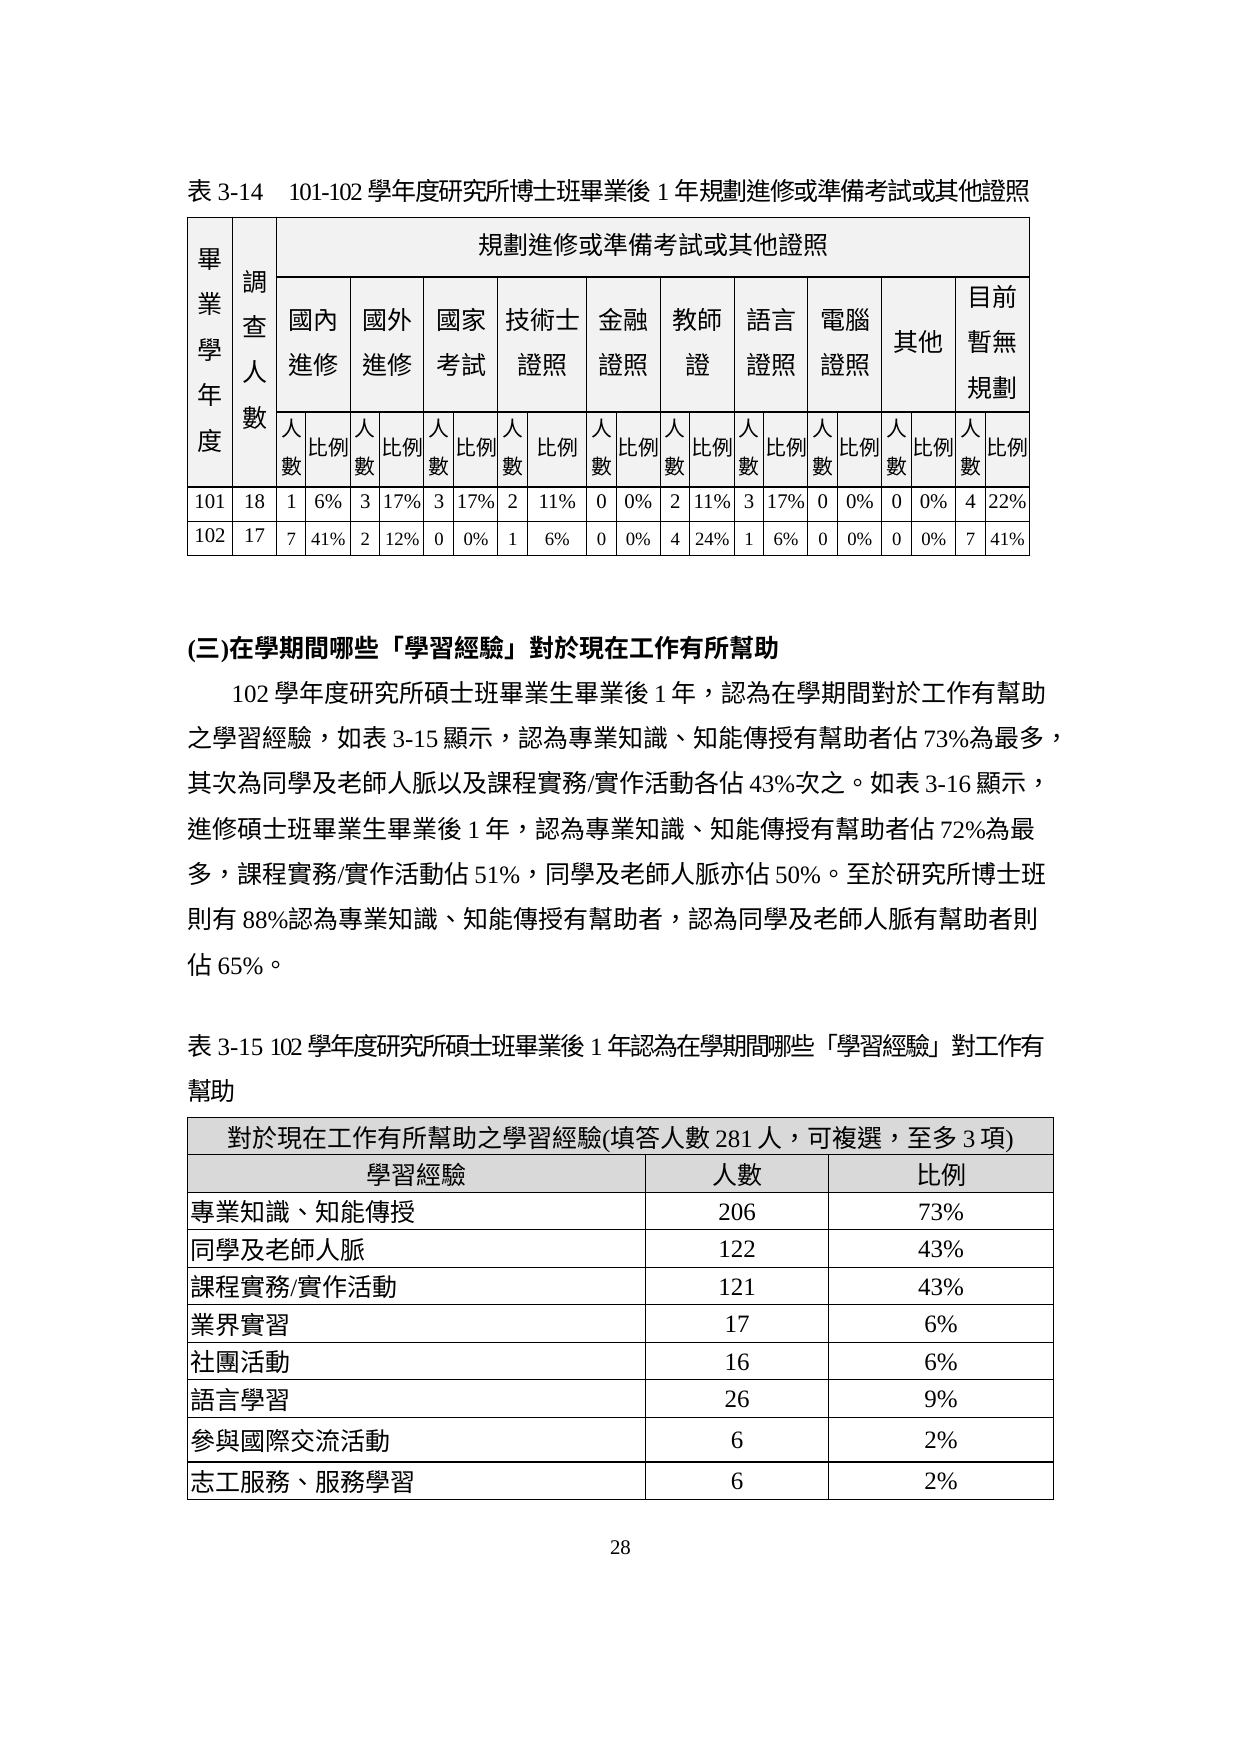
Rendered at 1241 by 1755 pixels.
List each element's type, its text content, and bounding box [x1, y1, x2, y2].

table_cell 43% [829, 1230, 1053, 1267]
table_cell 122 [646, 1230, 828, 1267]
table_cell 國家考試 [424, 278, 497, 411]
table_cell 參與國際交流活動 [188, 1418, 645, 1461]
table_cell 人數 [587, 413, 616, 486]
table_cell 43% [829, 1268, 1053, 1304]
table_cell 0 [424, 522, 453, 555]
table_cell 人數 [351, 413, 379, 486]
table_cell 2% [829, 1463, 1053, 1499]
table_cell 0 [587, 522, 616, 555]
table_cell 比例 [306, 413, 350, 486]
table_header 調查 人數 [233, 218, 276, 486]
table_cell 人數 [882, 413, 911, 486]
table_header 規劃進修或準備考試或其他證照 [277, 218, 1029, 276]
table_cell 16 [646, 1343, 828, 1379]
table_cell 0% [838, 488, 881, 521]
table_cell 專業知識、知能傳授 [188, 1193, 645, 1229]
table_cell 志工服務、服務學習 [188, 1463, 645, 1499]
table_cell 3 [735, 488, 763, 521]
table_cell 學習經驗 [188, 1155, 645, 1192]
table_cell 0% [838, 522, 881, 555]
table_cell 2 [661, 488, 689, 521]
table_cell 41% [306, 522, 350, 555]
table_cell 17% [454, 488, 497, 521]
table_cell 比例 [838, 413, 881, 486]
table_cell 金融證照 [587, 278, 660, 411]
table_cell 1 [277, 488, 305, 521]
table_cell 比例 [912, 413, 955, 486]
table_cell 4 [661, 522, 689, 555]
table_cell 人數 [956, 413, 985, 486]
table_cell 1 [498, 522, 527, 555]
table_header 對於現在工作有所幫助之學習經驗(填答人數281人，可複選，至多3項) [188, 1118, 1053, 1154]
table_cell 6% [528, 522, 586, 555]
table_cell 國外進修 [351, 278, 423, 411]
text 表3-15 102學年度研究所碩士班畢業後1年認為在學期間哪些「學習經驗」對工作有幫助 [187, 1026, 1053, 1108]
table_cell 7 [277, 522, 305, 555]
table_cell 0 [808, 522, 837, 555]
table_cell 0% [912, 522, 955, 555]
table_cell 11% [528, 488, 586, 521]
table_cell 同學及老師人脈 [188, 1230, 645, 1267]
table_cell 比例 [986, 413, 1029, 486]
table_cell 比例 [690, 413, 734, 486]
table_cell 0 [808, 488, 837, 521]
table_cell 目前暫無 規劃 [956, 278, 1029, 411]
table_cell 9% [829, 1380, 1053, 1417]
table_cell 教師證 [661, 278, 734, 411]
table_cell 技術士 證照 [498, 278, 586, 411]
table_cell 比例 [454, 413, 497, 486]
table_cell 6% [764, 522, 807, 555]
table_cell 17% [380, 488, 423, 521]
table_cell 121 [646, 1268, 828, 1304]
table_cell 24% [690, 522, 734, 555]
table_cell 18 [233, 488, 276, 521]
table_cell 2 [351, 522, 379, 555]
table_cell 人數 [646, 1155, 828, 1192]
table_cell 0% [454, 522, 497, 555]
table_cell 41% [986, 522, 1029, 555]
table_cell 比例 [617, 413, 660, 486]
text 表3-14 101-102學年度研究所博士班畢業後1年規劃進修或準備考試或其他證照 [187, 171, 1053, 207]
table_cell 0 [587, 488, 616, 521]
table_cell 1 [735, 522, 763, 555]
table_cell 人數 [498, 413, 527, 486]
table_cell 人數 [735, 413, 763, 486]
table_cell 語言學習 [188, 1380, 645, 1417]
table_cell 6% [829, 1305, 1053, 1342]
table_cell 0 [882, 522, 911, 555]
table_cell 206 [646, 1193, 828, 1229]
table_cell 102 [188, 522, 232, 555]
table_cell 人數 [424, 413, 453, 486]
table_cell 比例 [764, 413, 807, 486]
table_cell 6 [646, 1418, 828, 1461]
table_cell 2 [498, 488, 527, 521]
table_cell 人數 [277, 413, 305, 486]
table_cell 業界實習 [188, 1305, 645, 1342]
text 102學年度研究所碩士班畢業生畢業後1年，認為在學期間對於工作有幫助之學習經驗，如表3-15顯示，認為專業知識、知能傳授有幫助者佔73%為最多，其次為同學及老師人脈以及課程實務/實作活動各佔43%次之。如表3-16顯示，進修碩士班畢業生畢業後1年，認為專業知識、知能傳授有幫助者佔72%為最多，課程實務/實作活動佔51%，同學及老師人脈亦佔50%。至於研究所博士班則有88%認為專業知識、知能傳授有幫助者，認為同學及老師人脈有幫助者則佔65%。 [187, 673, 1053, 981]
table_cell 3 [424, 488, 453, 521]
table_cell 4 [956, 488, 985, 521]
table_cell 0 [882, 488, 911, 521]
table_cell 22% [986, 488, 1029, 521]
table_cell 6% [306, 488, 350, 521]
table_cell 17% [764, 488, 807, 521]
table_cell 比例 [380, 413, 423, 486]
table_cell 0% [617, 488, 660, 521]
table_header 畢業 學年度 [188, 218, 232, 486]
table_cell 2% [829, 1418, 1053, 1461]
table_cell 12% [380, 522, 423, 555]
table_cell 17 [646, 1305, 828, 1342]
table_cell 課程實務/實作活動 [188, 1268, 645, 1304]
table_cell 電腦證照 [808, 278, 881, 411]
table_cell 7 [956, 522, 985, 555]
table_cell 6% [829, 1343, 1053, 1379]
table_cell 其他 [882, 278, 955, 411]
table_cell 國內進修 [277, 278, 350, 411]
table_cell 人數 [808, 413, 837, 486]
table_cell 3 [351, 488, 379, 521]
table_cell 73% [829, 1193, 1053, 1229]
table_cell 社團活動 [188, 1343, 645, 1379]
table_cell 0% [912, 488, 955, 521]
text (三)在學期間哪些「學習經驗」對於現在工作有所幫助 [187, 628, 1053, 664]
table_cell 26 [646, 1380, 828, 1417]
table_cell 人數 [661, 413, 689, 486]
table_cell 101 [188, 488, 232, 521]
table_cell 比例 [829, 1155, 1053, 1192]
table_cell 17 [233, 522, 276, 555]
table_cell 語言證照 [735, 278, 807, 411]
table_cell 比例 [528, 413, 586, 486]
table_cell 6 [646, 1463, 828, 1499]
table_cell 0% [617, 522, 660, 555]
table_cell 11% [690, 488, 734, 521]
